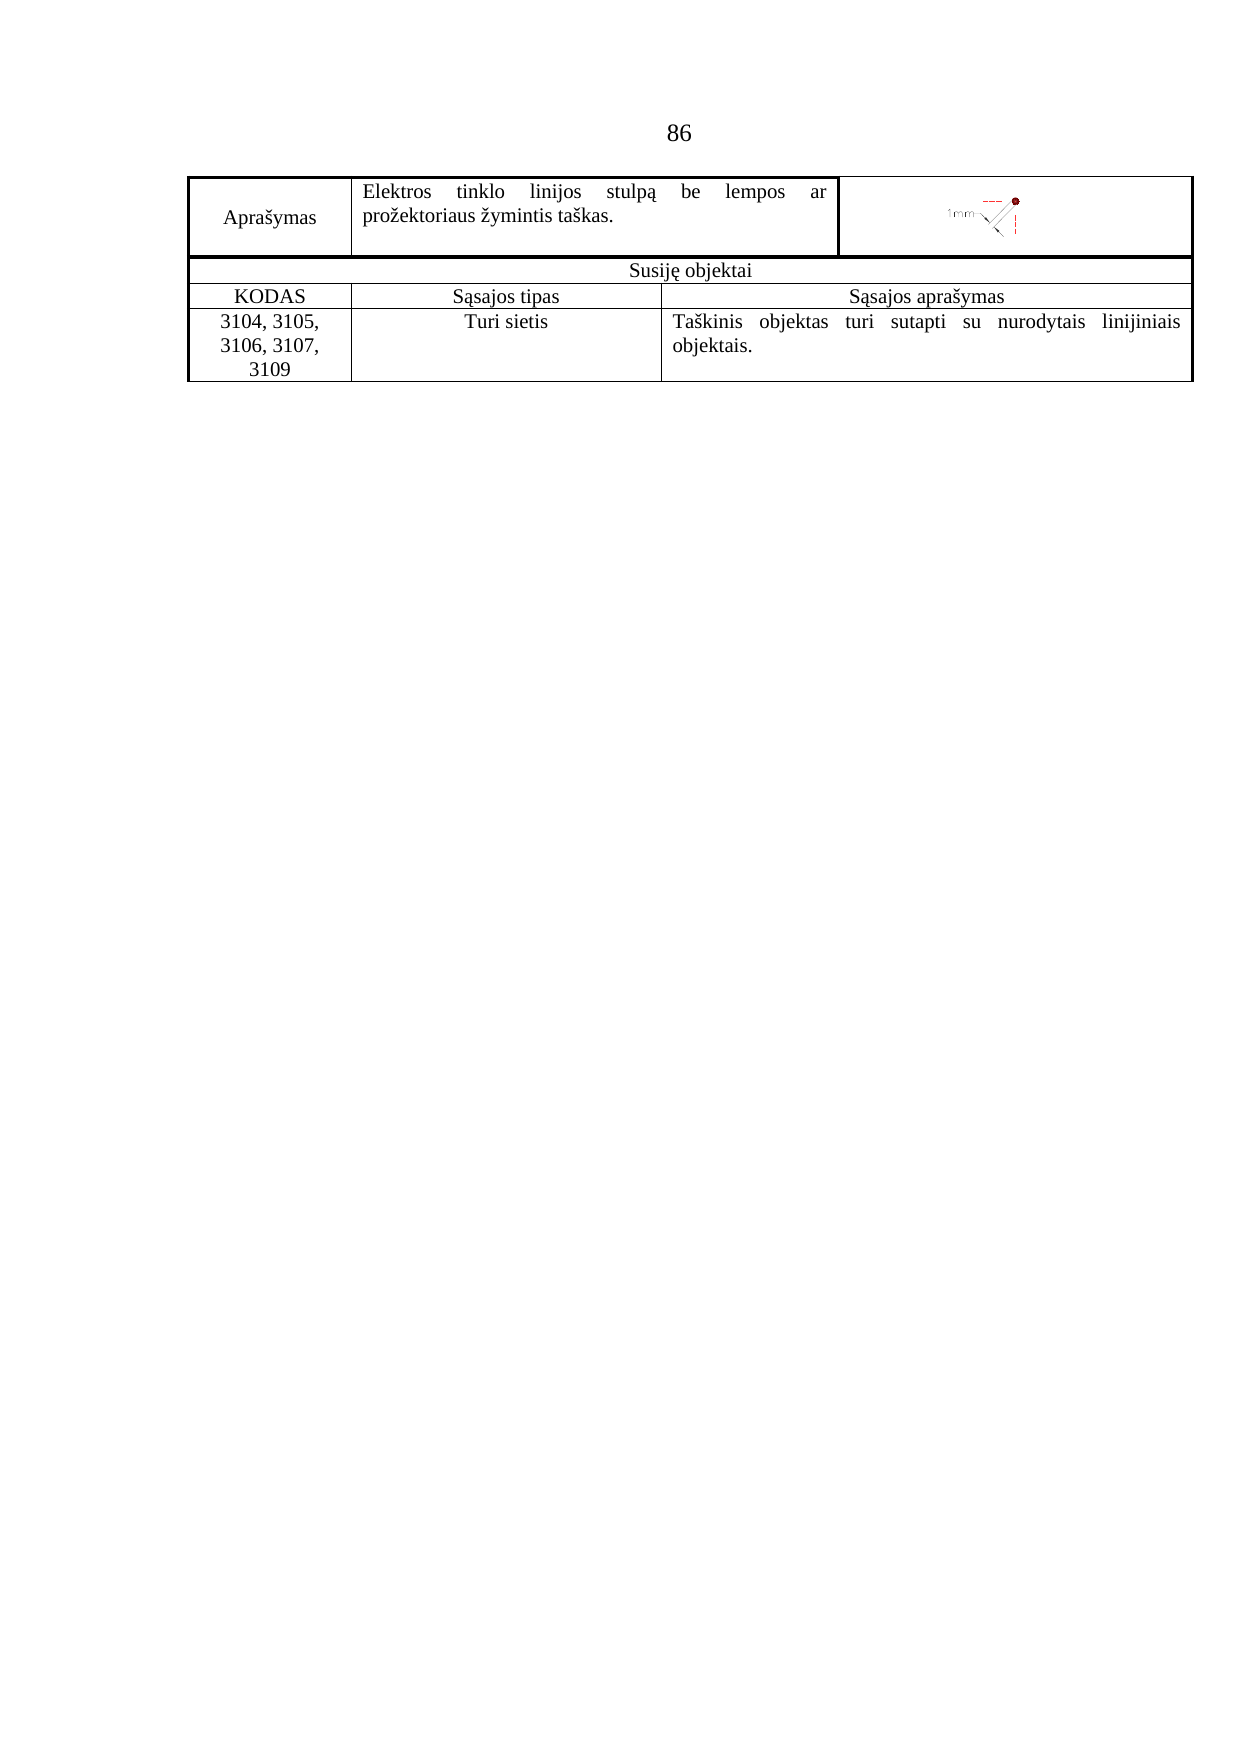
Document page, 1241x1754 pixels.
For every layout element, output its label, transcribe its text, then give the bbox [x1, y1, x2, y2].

table_cell Taškinis objektas turi sutapti su nurodytais linijiniais objektais. [662, 309, 1191, 381]
table_cell Sąsajos tipas [352, 284, 661, 308]
table_cell KODAS [190, 284, 351, 308]
table_cell Aprašymas [190, 179, 351, 255]
table_cell 3104, 3105, 3106, 3107, 3109 [190, 309, 351, 381]
table_cell Susiję objektai [190, 259, 1191, 282]
table_cell Sąsajos aprašymas [662, 284, 1191, 308]
table_cell [840, 177, 1191, 255]
table_cell Turi sietis [352, 309, 661, 381]
table_cell Elektros tinklo linijos stulpą be lempos ar prožektoriaus žymintis taškas. [352, 179, 837, 255]
